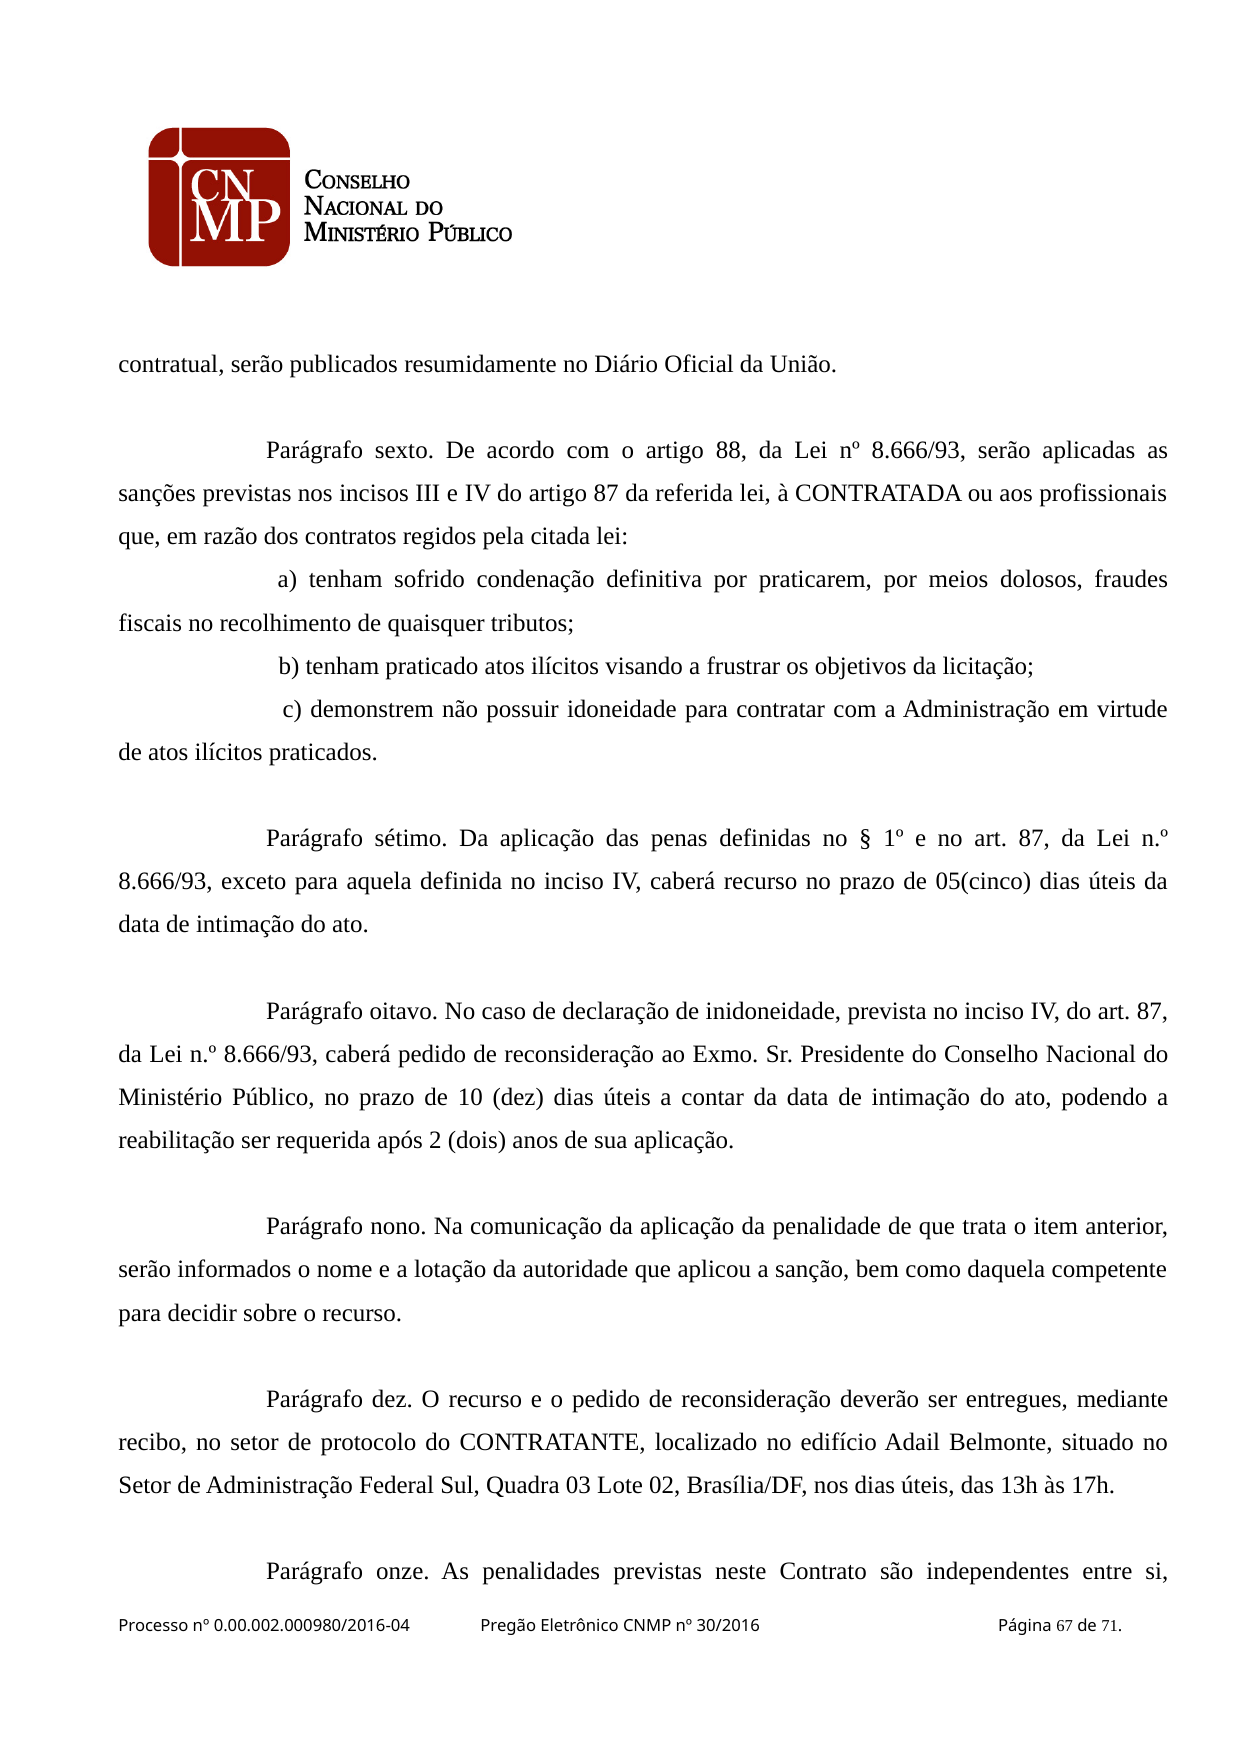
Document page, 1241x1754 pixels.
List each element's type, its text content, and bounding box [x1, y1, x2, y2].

text Parágrafo sexto. De acordo com o artigo 88, da Lei nº 8.666/93, serão aplicadas as sanções previstas nos incisos III e IV do artigo 87 da referida lei, à CONTRATADA ou aos profissionais que, em razão dos contratos regidos pela citada lei: [118, 435, 1169, 550]
text contratual, serão publicados resumidamente no Diário Oficial da União. [118, 349, 1169, 378]
text Parágrafo dez. O recurso e o pedido de reconsideração deverão ser entregues, mediante recibo, no setor de protocolo do CONTRATANTE, localizado no edifício Adail Belmonte, situado no Setor de Administração Federal Sul, Quadra 03 Lote 02, Brasília/DF, nos dias úteis, das 13h às 17h. [118, 1384, 1169, 1499]
text b) tenham praticado atos ilícitos visando a frustrar os objetivos da licitação; [118, 651, 1169, 679]
text Parágrafo oitavo. No caso de declaração de inidoneidade, prevista no inciso IV, do art. 87, da Lei n.º 8.666/93, caberá pedido de reconsideração ao Exmo. Sr. Presidente do Conselho Nacional do Ministério Público, no prazo de 10 (dez) dias úteis a contar da data de intimação do ato, podendo a reabilitação ser requerida após 2 (dois) anos de sua aplicação. [118, 996, 1169, 1154]
text Parágrafo nono. Na comunicação da aplicação da penalidade de que trata o item anterior, serão informados o nome e a lotação da autoridade que aplicou a sanção, bem como daquela competente para decidir sobre o recurso. [118, 1211, 1169, 1326]
picture [124, 105, 528, 288]
text a) tenham sofrido condenação definitiva por praticarem, por meios dolosos, fraudes fiscais no recolhimento de quaisquer tributos; [118, 564, 1169, 636]
text Parágrafo onze. As penalidades previstas neste Contrato são independentes entre si, [118, 1556, 1169, 1585]
text c) demonstrem não possuir idoneidade para contratar com a Administração em virtude de atos ilícitos praticados. [118, 694, 1169, 766]
text Parágrafo sétimo. Da aplicação das penas definidas no § 1º e no art. 87, da Lei n.º 8.666/93, exceto para aquela definida no inciso IV, caberá recurso no prazo de 05(cinco) dias úteis da data de intimação do ato. [118, 823, 1169, 938]
